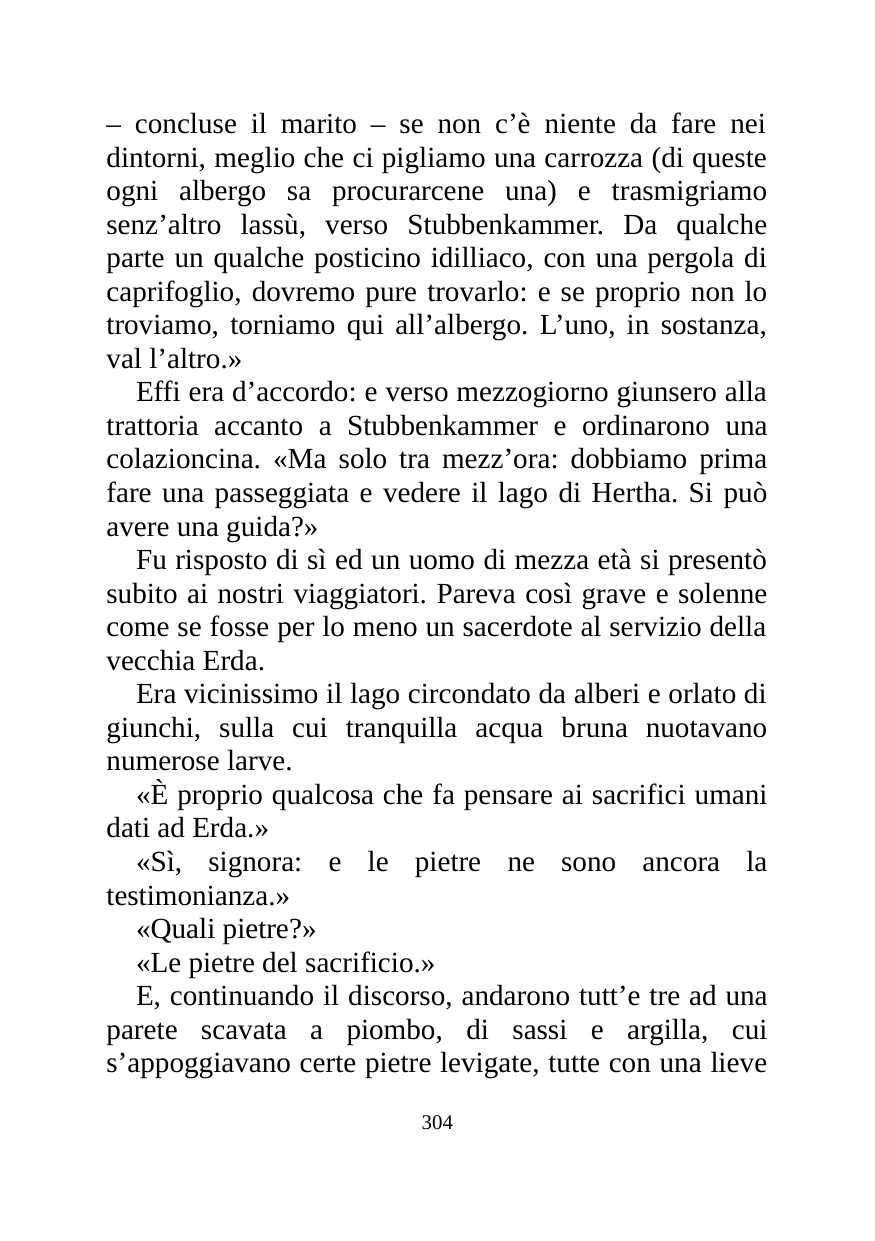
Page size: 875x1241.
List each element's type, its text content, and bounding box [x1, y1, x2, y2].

text – concluse il marito – se non c’è niente da fare nei dintorni, meglio che ci pigliamo una carrozza (di queste ogni albergo sa procurarcene una) e trasmigriamo senz’altro lassù, verso Stubbenkammer. Da qualche parte un qualche posticino idilliaco, con una pergola di caprifoglio, dovremo pure trovarlo: e se proprio non lo troviamo, torniamo qui all’albergo. L’uno, in sostanza, val l’altro.» [106, 106, 768, 374]
text Fu risposto di sì ed un uomo di mezza età si presentò subito ai nostri viaggiatori. Pareva così grave e solenne come se fosse per lo meno un sacerdote al servizio della vecchia Erda. [106, 542, 768, 676]
text Era vicinissimo il lago circondato da alberi e orlato di giunchi, sulla cui tranquilla acqua bruna nuotavano numerose larve. [106, 676, 768, 777]
text Effi era d’accordo: e verso mezzogiorno giunsero alla trattoria accanto a Stubbenkammer e ordinarono una colazioncina. «Ma solo tra mezz’ora: dobbiamo prima fare una passeggiata e vedere il lago di Hertha. Si può avere una guida?» [106, 374, 768, 542]
text E, continuando il discorso, andarono tutt’e tre ad una parete scavata a piombo, di sassi e argilla, cui s’appoggiavano certe pietre levigate, tutte con una lieve [106, 978, 768, 1079]
text «Le pietre del sacrificio.» [106, 945, 768, 978]
text «Quali pietre?» [106, 911, 768, 945]
text «È proprio qualcosa che fa pensare ai sacrifici umani dati ad Erda.» [106, 777, 768, 844]
text «Sì, signora: e le pietre ne sono ancora la testimonianza.» [106, 844, 768, 911]
